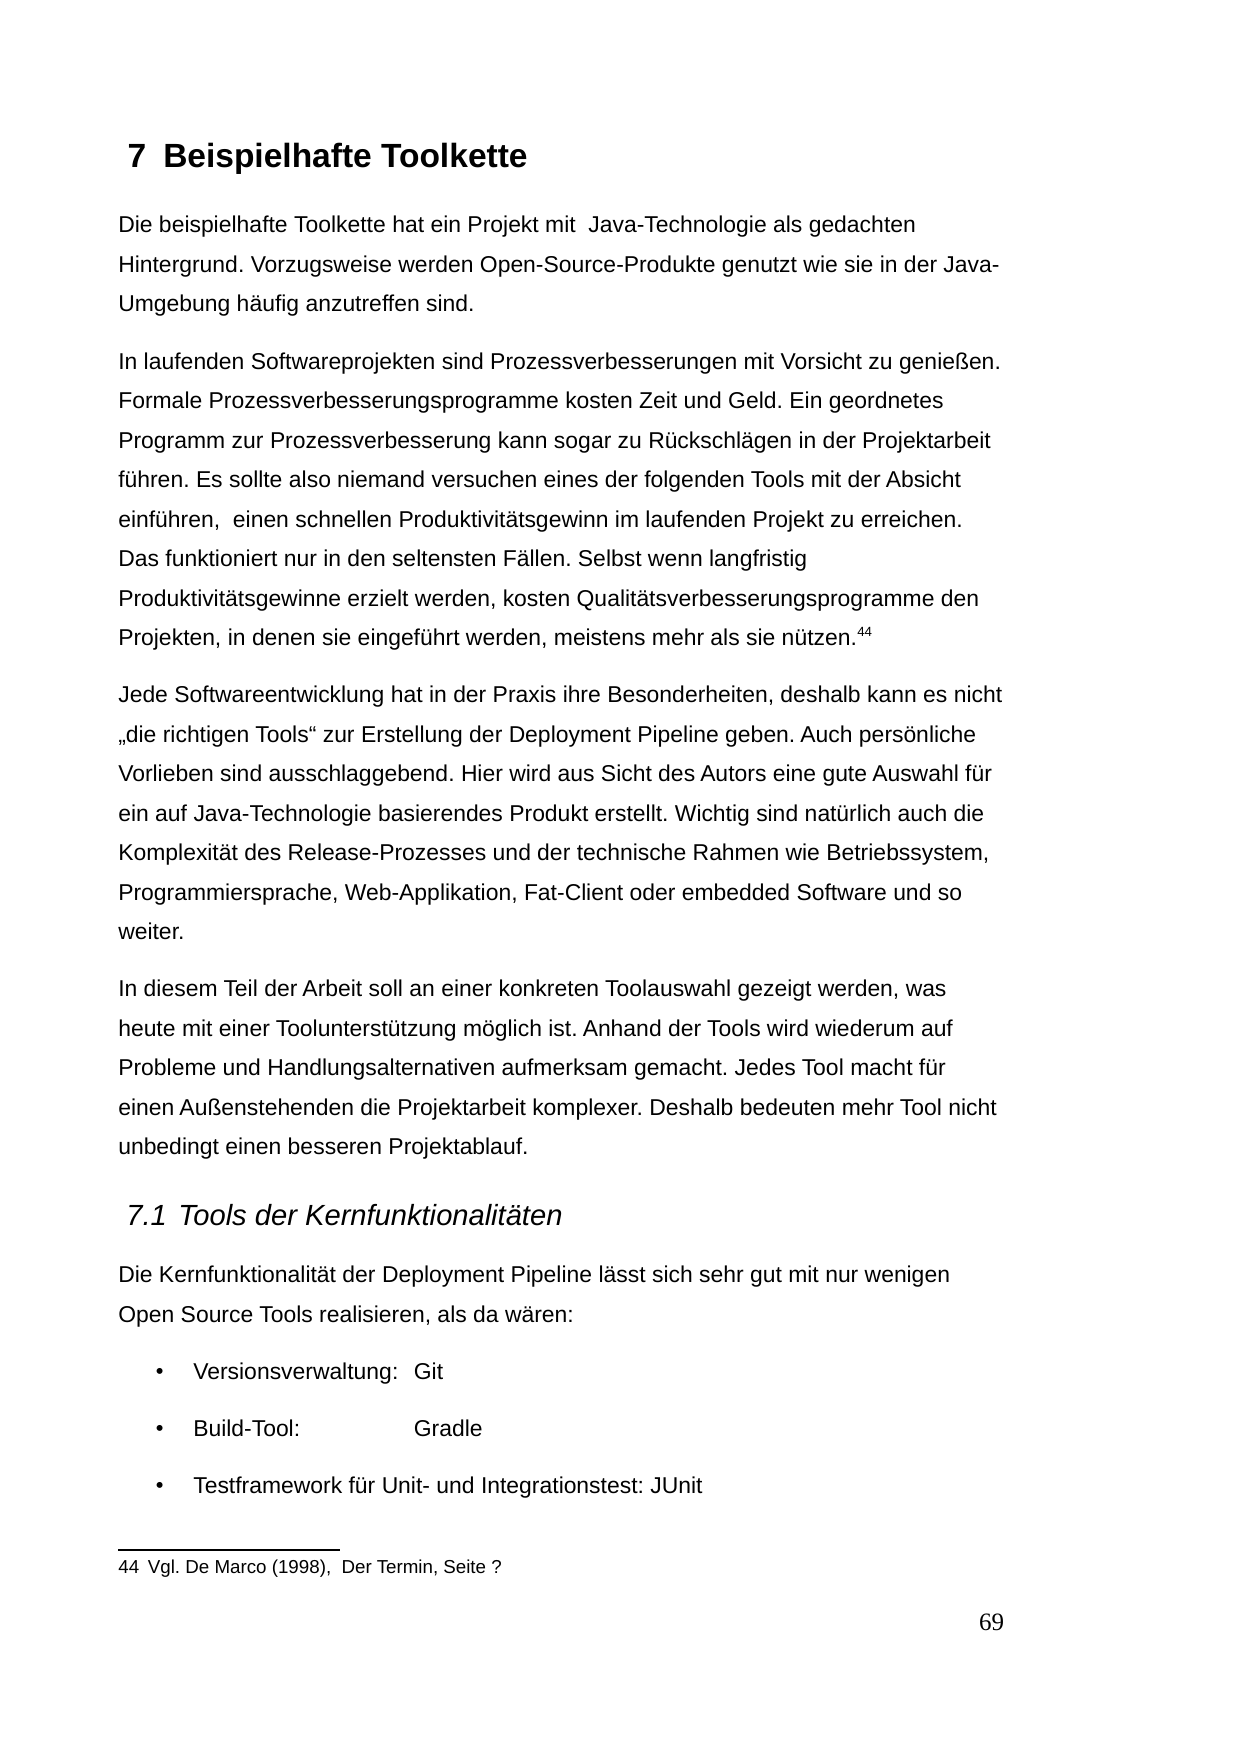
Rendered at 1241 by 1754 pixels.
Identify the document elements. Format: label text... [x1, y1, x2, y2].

text In diesem Teil der Arbeit soll an einer konkreten Toolauswahl gezeigt werden, was heute mit einer Toolunterstützung möglich ist. Anhand der Tools wird wiederum auf Probleme und Handlungsalternativen aufmerksam gemacht. Jedes Tool macht für einen Außenstehenden die Projektarbeit komplexer. Deshalb bedeuten mehr Tool nicht unbedingt einen besseren Projektablauf. [118, 975, 1004, 1159]
list Build-Tool: Gradle [156, 1415, 1004, 1442]
text Die Kernfunktionalität der Deployment Pipeline lässt sich sehr gut mit nur wenigen Open Source Tools realisieren, als da wären: [118, 1261, 1004, 1327]
subtitle Beispielhafte Toolkette [118, 136, 1004, 174]
text Vgl. De Marco (1998), Der Termin, Seite ? [118, 1556, 1004, 1578]
text Die beispielhafte Toolkette hat ein Projekt mit Java-Technologie als gedachten Hintergrund. Vorzugsweise werden Open-Source-Produkte genutzt wie sie in der Java-Umgebung häufig anzutreffen sind. [118, 211, 1004, 317]
list Versionsverwaltung: Git [156, 1358, 1004, 1384]
list Testframework für Unit- und Integrationstest: JUnit [156, 1472, 1004, 1499]
subtitle Tools der Kernfunktionalitäten [118, 1198, 1004, 1231]
text In laufenden Softwareprojekten sind Prozessverbesserungen mit Vorsicht zu genießen. Formale Prozessverbesserungsprogramme kosten Zeit und Geld. Ein geordnetes Programm zur Prozessverbesserung kann sogar zu Rückschlägen in der Projektarbeit führen. Es sollte also niemand versuchen eines der folgenden Tools mit der Absicht einführen, einen schnellen Produktivitätsgewinn im laufenden Projekt zu erreichen. Das funktioniert nur in den seltensten Fällen. Selbst wenn langfristig Produktivitätsgewinne erzielt werden, kosten Qualitätsverbesserungsprogramme den Projekten, in denen sie eingeführt werden, meistens mehr als sie nützen. [118, 348, 1004, 650]
text Jede Softwareentwicklung hat in der Praxis ihre Besonderheiten, deshalb kann es nicht „die richtigen Tools“ zur Erstellung der Deployment Pipeline geben. Auch persönliche Vorlieben sind ausschlaggebend. Hier wird aus Sicht des Autors eine gute Auswahl für ein auf Java-Technologie basierendes Produkt erstellt. Wichtig sind natürlich auch die Komplexität des Release-Prozesses und der technische Rahmen wie Betriebssystem, Programmiersprache, Web-Applikation, Fat-Client oder embedded Software und so weiter. [118, 681, 1004, 944]
